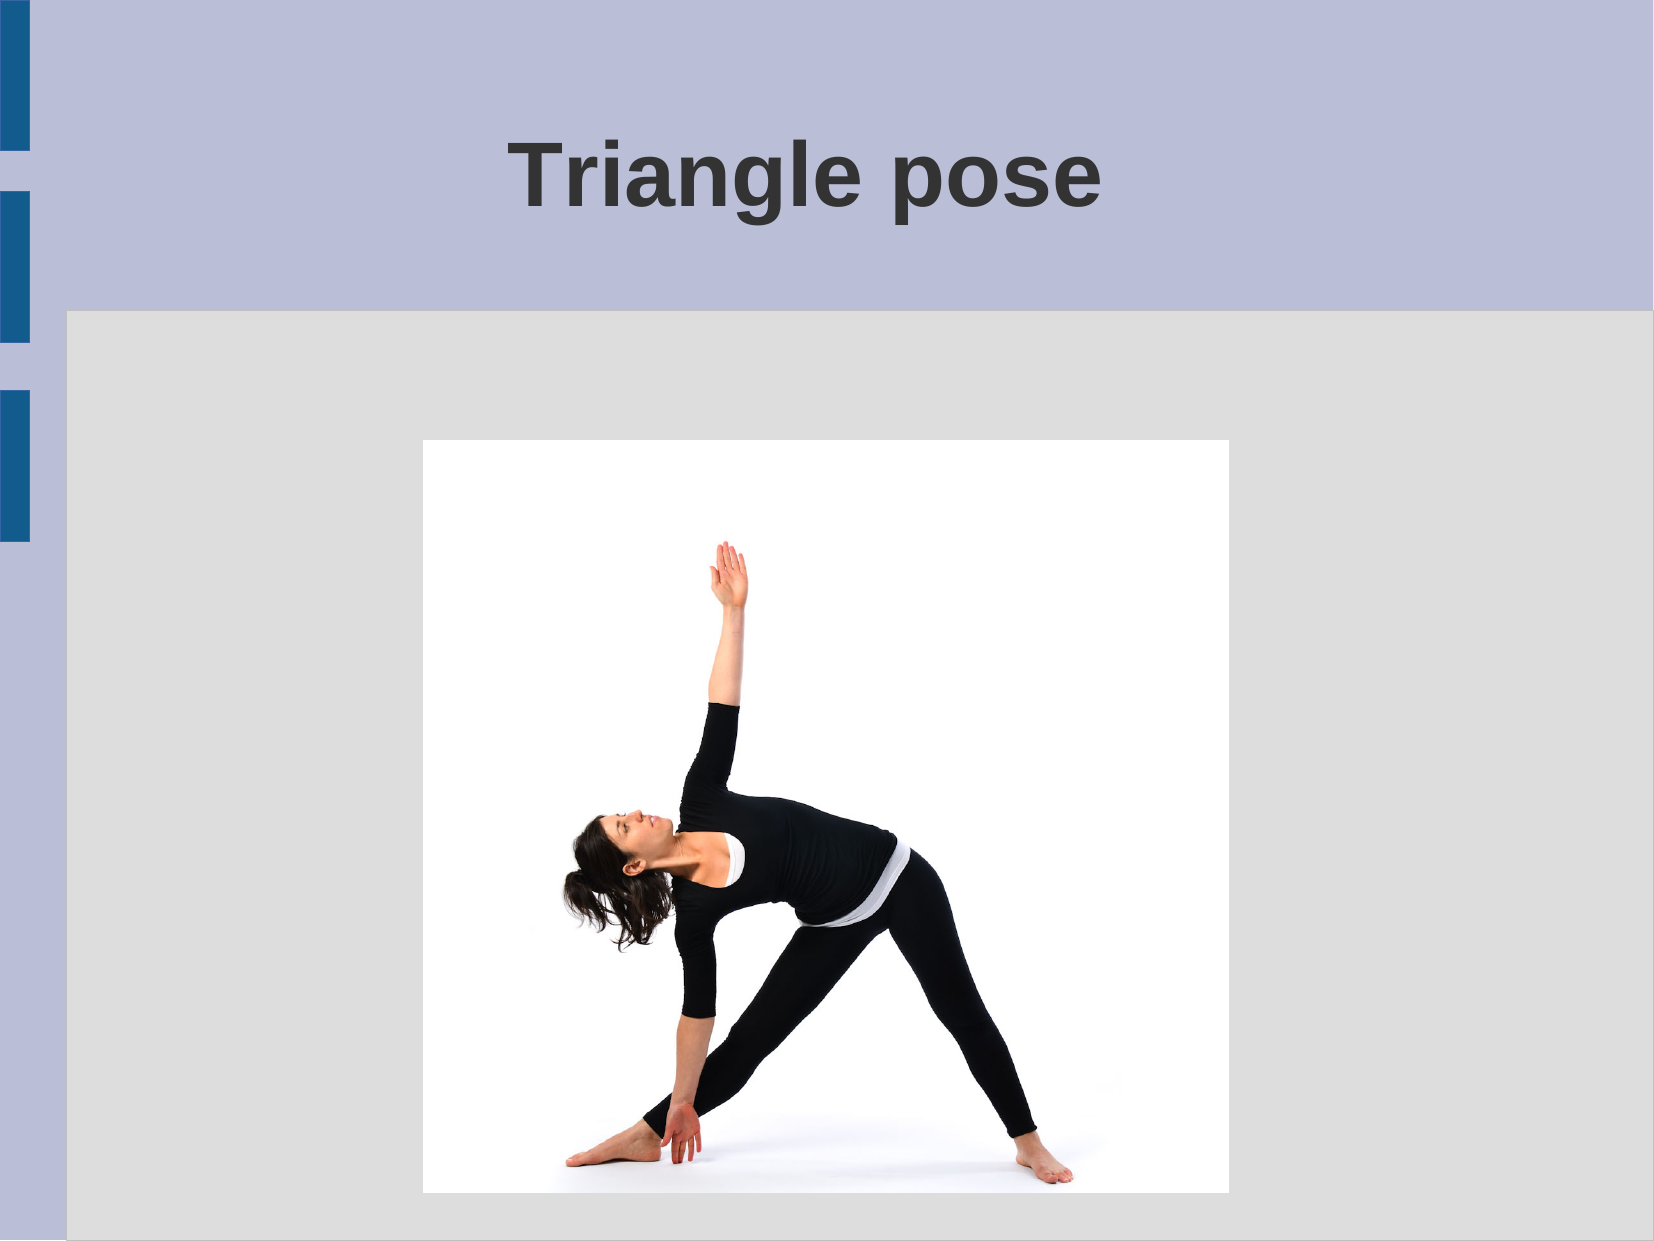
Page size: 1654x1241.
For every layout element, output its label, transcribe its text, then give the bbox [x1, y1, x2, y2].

title Triangle pose [99, 70, 1512, 278]
picture [423, 440, 1229, 1193]
